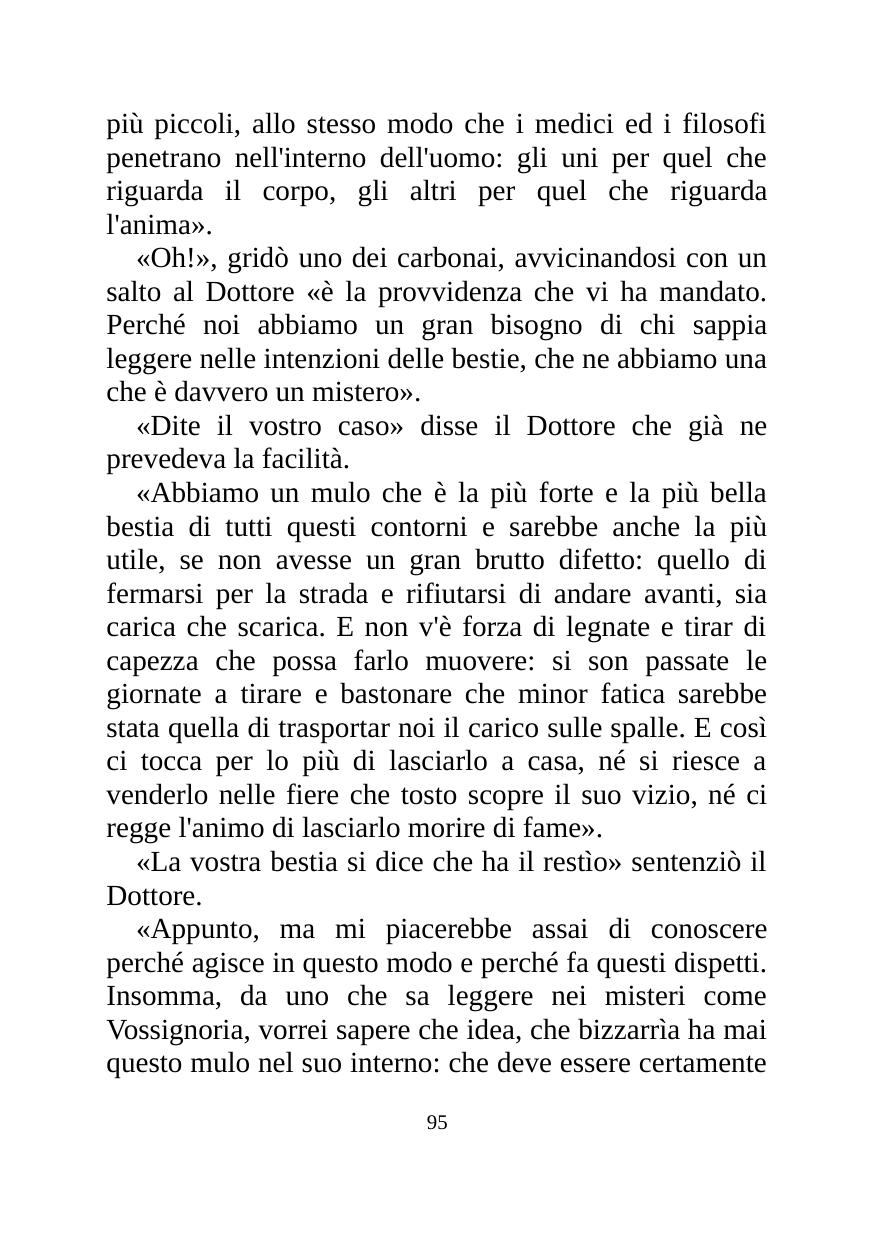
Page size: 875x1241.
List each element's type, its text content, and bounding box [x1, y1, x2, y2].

text «Dite il vostro caso» disse il Dottore che già ne prevedeva la facilità. [106, 408, 768, 475]
text più piccoli, allo stesso modo che i medici ed i filosofi penetrano nell'interno dell'uomo: gli uni per quel che riguarda il corpo, gli altri per quel che riguarda l'anima». [106, 106, 768, 240]
text «Appunto, ma mi piacerebbe assai di conoscere perché agisce in questo modo e perché fa questi dispetti. Insomma, da uno che sa leggere nei misteri come Vossignoria, vorrei sapere che idea, che bizzarrìa ha mai questo mulo nel suo interno: che deve essere certamente [106, 911, 768, 1079]
text «Oh!», gridò uno dei carbonai, avvicinandosi con un salto al Dottore «è la provvidenza che vi ha mandato. Perché noi abbiamo un gran bisogno di chi sappia leggere nelle intenzioni delle bestie, che ne abbiamo una che è davvero un mistero». [106, 240, 768, 408]
text «Abbiamo un mulo che è la più forte e la più bella bestia di tutti questi contorni e sarebbe anche la più utile, se non avesse un gran brutto difetto: quello di fermarsi per la strada e rifiutarsi di andare avanti, sia carica che scarica. E non v'è forza di legnate e tirar di capezza che possa farlo muovere: si son passate le giornate a tirare e bastonare che minor fatica sarebbe stata quella di trasportar noi il carico sulle spalle. E così ci tocca per lo più di lasciarlo a casa, né si riesce a venderlo nelle fiere che tosto scopre il suo vizio, né ci regge l'animo di lasciarlo morire di fame». [106, 475, 768, 844]
text «La vostra bestia si dice che ha il restìo» sentenziò il Dottore. [106, 844, 768, 911]
